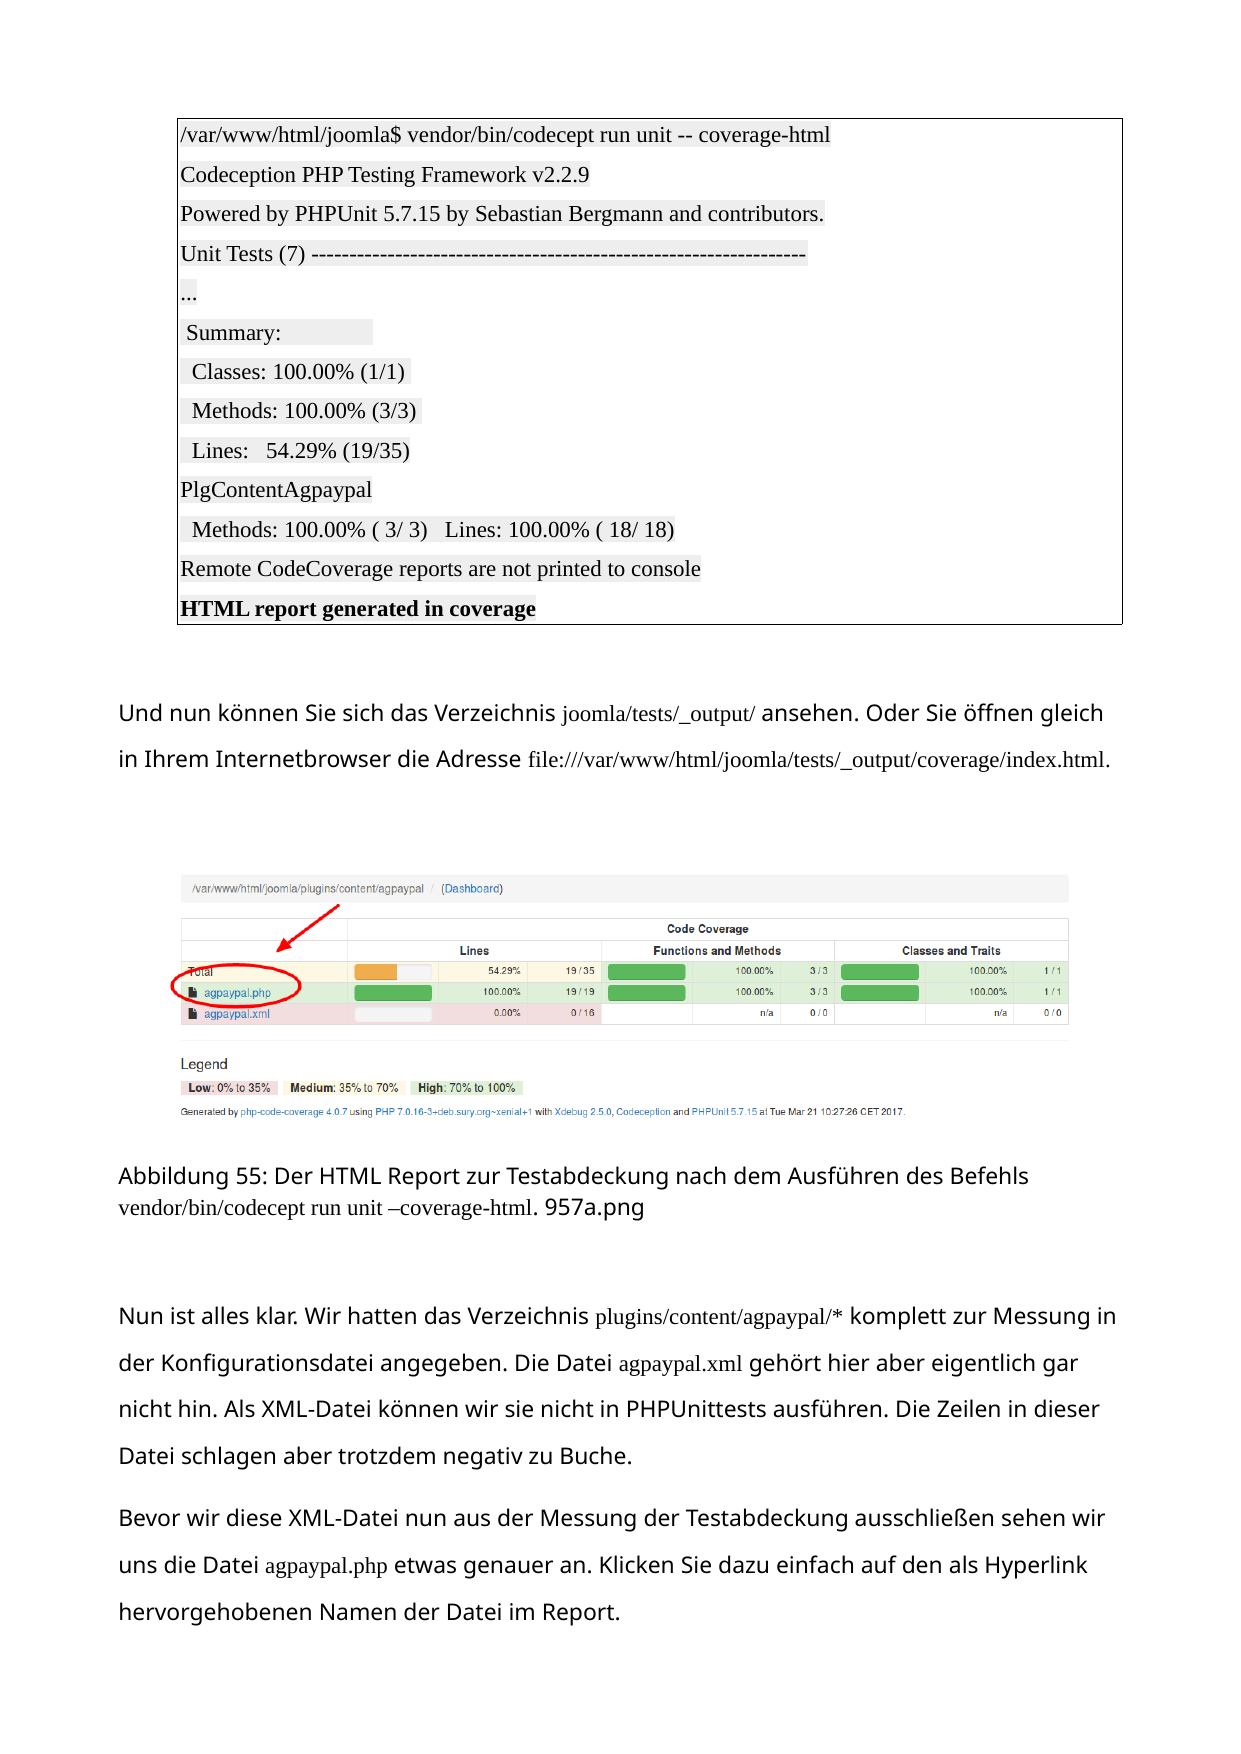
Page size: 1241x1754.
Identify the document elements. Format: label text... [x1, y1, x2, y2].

picture [118, 871, 1123, 1160]
text Abbildung 55: Der HTML Report zur Testabdeckung nach dem Ausführen des Befehls vendor/bin/codecept run unit –coverage-html. 957a.png [118, 1160, 1122, 1222]
text Bevor wir diese XML-Datei nun aus der Messung der Testabdeckung ausschließen sehen wir uns die Datei agpaypal.php etwas genauer an. Klicken Sie dazu einfach auf den als Hyperlink hervorgehobenen Namen der Datei im Report. [118, 1502, 1122, 1627]
text Nun ist alles klar. Wir hatten das Verzeichnis plugins/content/agpaypal/* komplett zur Messung in der Konfigurationsdatei angegeben. Die Datei agpaypal.xml gehört hier aber eigentlich gar nicht hin. Als XML-Datei können wir sie nicht in PHPUnittests ausführen. Die Zeilen in dieser Datei schlagen aber trotzdem negativ zu Buche. [118, 1299, 1122, 1471]
text Und nun können Sie sich das Verzeichnis joomla/tests/_output/ ansehen. Oder Sie öffnen gleich in Ihrem Internetbrowser die Adresse file:///var/www/html/joomla/tests/_output/coverage/index.html. [118, 696, 1122, 774]
text /var/www/html/joomla$ vendor/bin/codecept run unit -- coverage-html Codeception PHP Testing Framework v2.2.9 Powered by PHPUnit 5.7.15 by Sebastian Bergmann and contributors. Unit Tests (7) ----------------------------------------------------------------- ... Summary: Classes: 100.00% (1/1) Methods: 100.00% (3/3) Lines: 54.29% (19/35) PlgContentAgpaypal Methods: 100.00% ( 3/ 3) Lines: 100.00% ( 18/ 18) Remote CodeCoverage reports are not printed to console HTML report generated in coverage [178, 119, 1122, 624]
